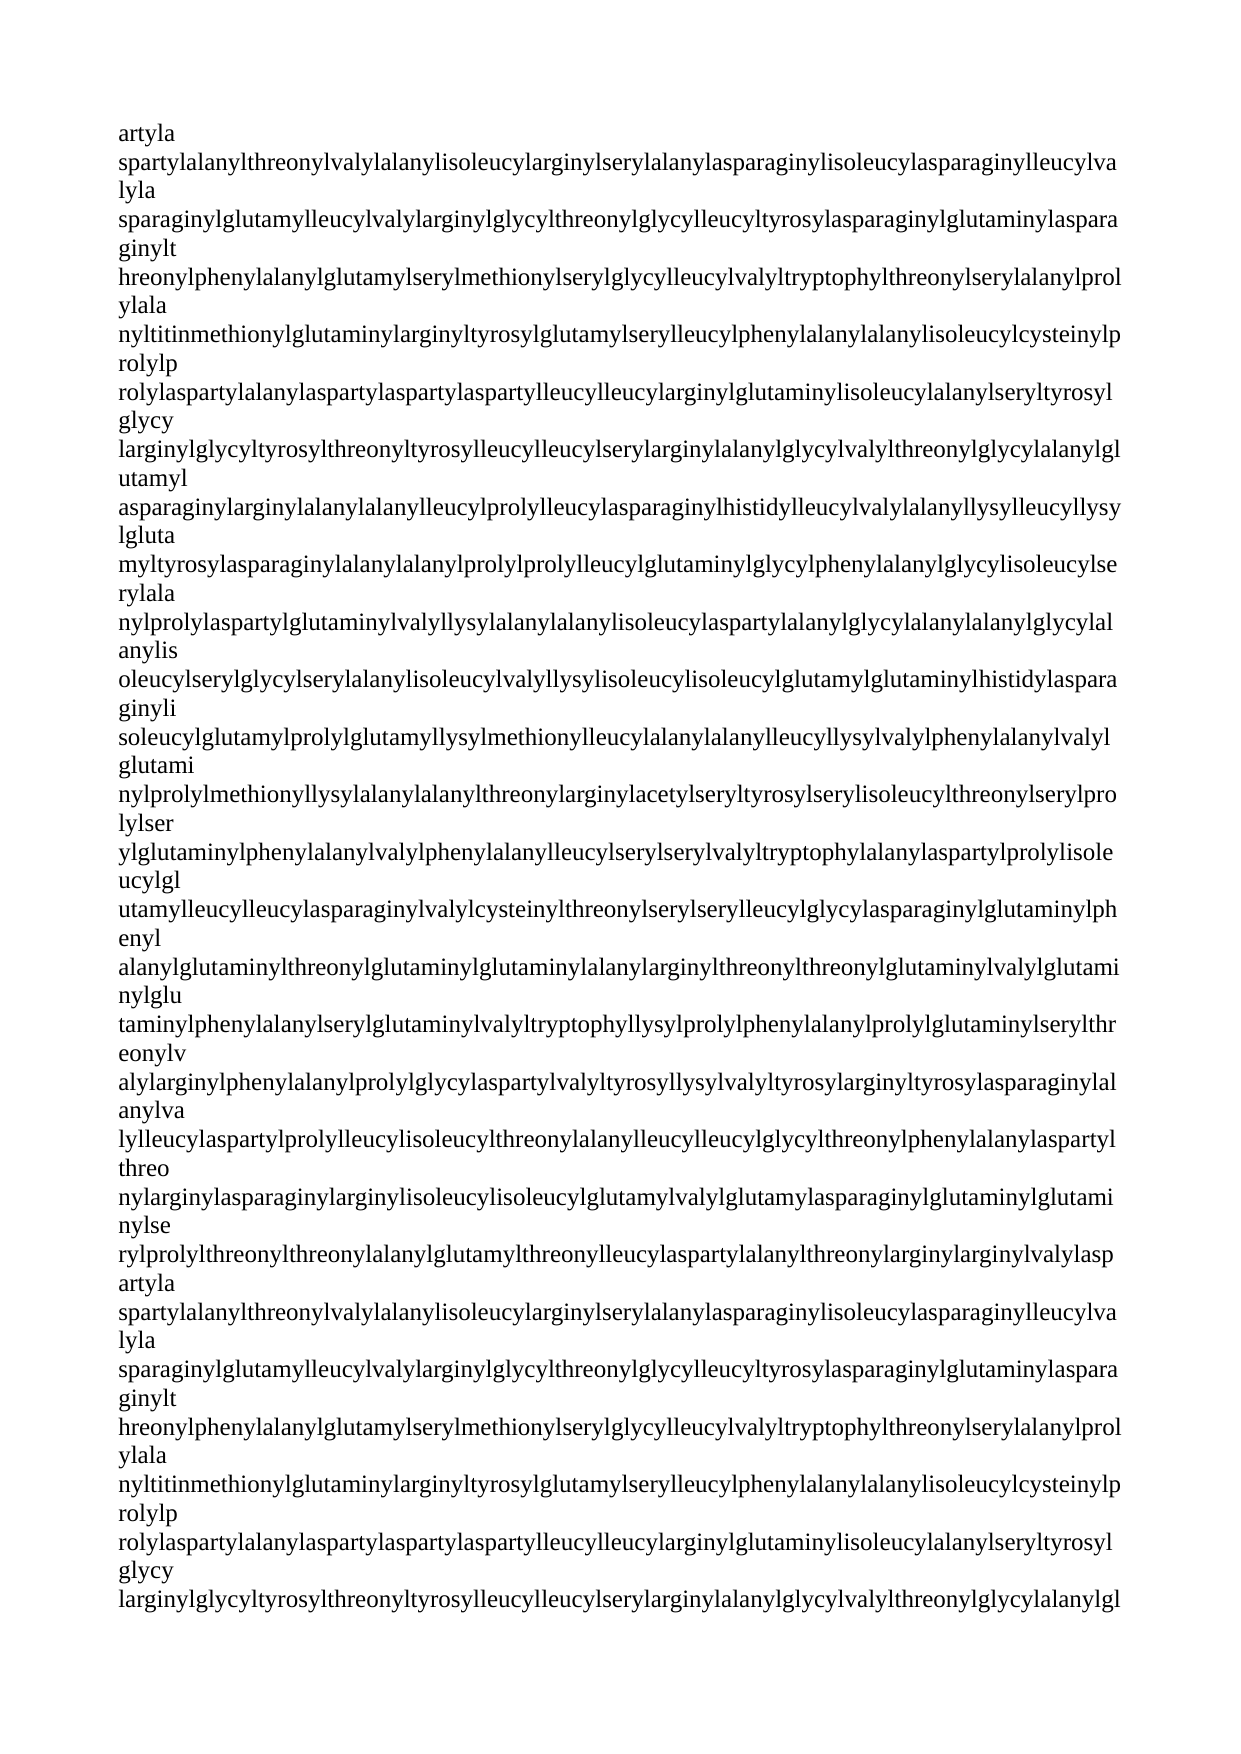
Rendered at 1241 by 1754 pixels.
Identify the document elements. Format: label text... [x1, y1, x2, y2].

text artyla spartylalanylthreonylvalylalanylisoleucylarginylserylalanylasparaginylisoleucylasparaginylleucylvalyla sparaginylglutamylleucylvalylarginylglycylthreonylglycylleucyltyrosylasparaginylglutaminylasparaginylt hreonylphenylalanylglutamylserylmethionylserylglycylleucylvalyltryptophylthreonylserylalanylprolylala nyltitinmethionylglutaminylarginyltyrosylglutamylserylleucylphenylalanylalanylisoleucylcysteinylprolylp rolylaspartylalanylaspartylaspartylaspartylleucylleucylarginylglutaminylisoleucylalanylseryltyrosylglycy larginylglycyltyrosylthreonyltyrosylleucylleucylserylarginylalanylglycylvalylthreonylglycylalanylglutamyl asparaginylarginylalanylalanylleucylprolylleucylasparaginylhistidylleucylvalylalanyllysylleucyllysylgluta myltyrosylasparaginylalanylalanylprolylprolylleucylglutaminylglycylphenylalanylglycylisoleucylserylala nylprolylaspartylglutaminylvalyllysylalanylalanylisoleucylaspartylalanylglycylalanylalanylglycylalanylis oleucylserylglycylserylalanylisoleucylvalyllysylisoleucylisoleucylglutamylglutaminylhistidylasparaginyli soleucylglutamylprolylglutamyllysylmethionylleucylalanylalanylleucyllysylvalylphenylalanylvalylglutami nylprolylmethionyllysylalanylalanylthreonylarginylacetylseryltyrosylserylisoleucylthreonylserylprolylser ylglutaminylphenylalanylvalylphenylalanylleucylserylserylvalyltryptophylalanylaspartylprolylisoleucylgl utamylleucylleucylasparaginylvalylcysteinylthreonylserylserylleucylglycylasparaginylglutaminylphenyl alanylglutaminylthreonylglutaminylglutaminylalanylarginylthreonylthreonylglutaminylvalylglutaminylglu taminylphenylalanylserylglutaminylvalyltryptophyllysylprolylphenylalanylprolylglutaminylserylthreonylv alylarginylphenylalanylprolylglycylaspartylvalyltyrosyllysylvalyltyrosylarginyltyrosylasparaginylalanylva lylleucylaspartylprolylleucylisoleucylthreonylalanylleucylleucylglycylthreonylphenylalanylaspartylthreo nylarginylasparaginylarginylisoleucylisoleucylglutamylvalylglutamylasparaginylglutaminylglutaminylse rylprolylthreonylthreonylalanylglutamylthreonylleucylaspartylalanylthreonylarginylarginylvalylaspartyla spartylalanylthreonylvalylalanylisoleucylarginylserylalanylasparaginylisoleucylasparaginylleucylvalyla sparaginylglutamylleucylvalylarginylglycylthreonylglycylleucyltyrosylasparaginylglutaminylasparaginylt hreonylphenylalanylglutamylserylmethionylserylglycylleucylvalyltryptophylthreonylserylalanylprolylala nyltitinmethionylglutaminylarginyltyrosylglutamylserylleucylphenylalanylalanylisoleucylcysteinylprolylp rolylaspartylalanylaspartylaspartylaspartylleucylleucylarginylglutaminylisoleucylalanylseryltyrosylglycy larginylglycyltyrosylthreonyltyrosylleucylleucylserylarginylalanylglycylvalylthreonylglycylalanylgl [118, 118, 1122, 1613]
